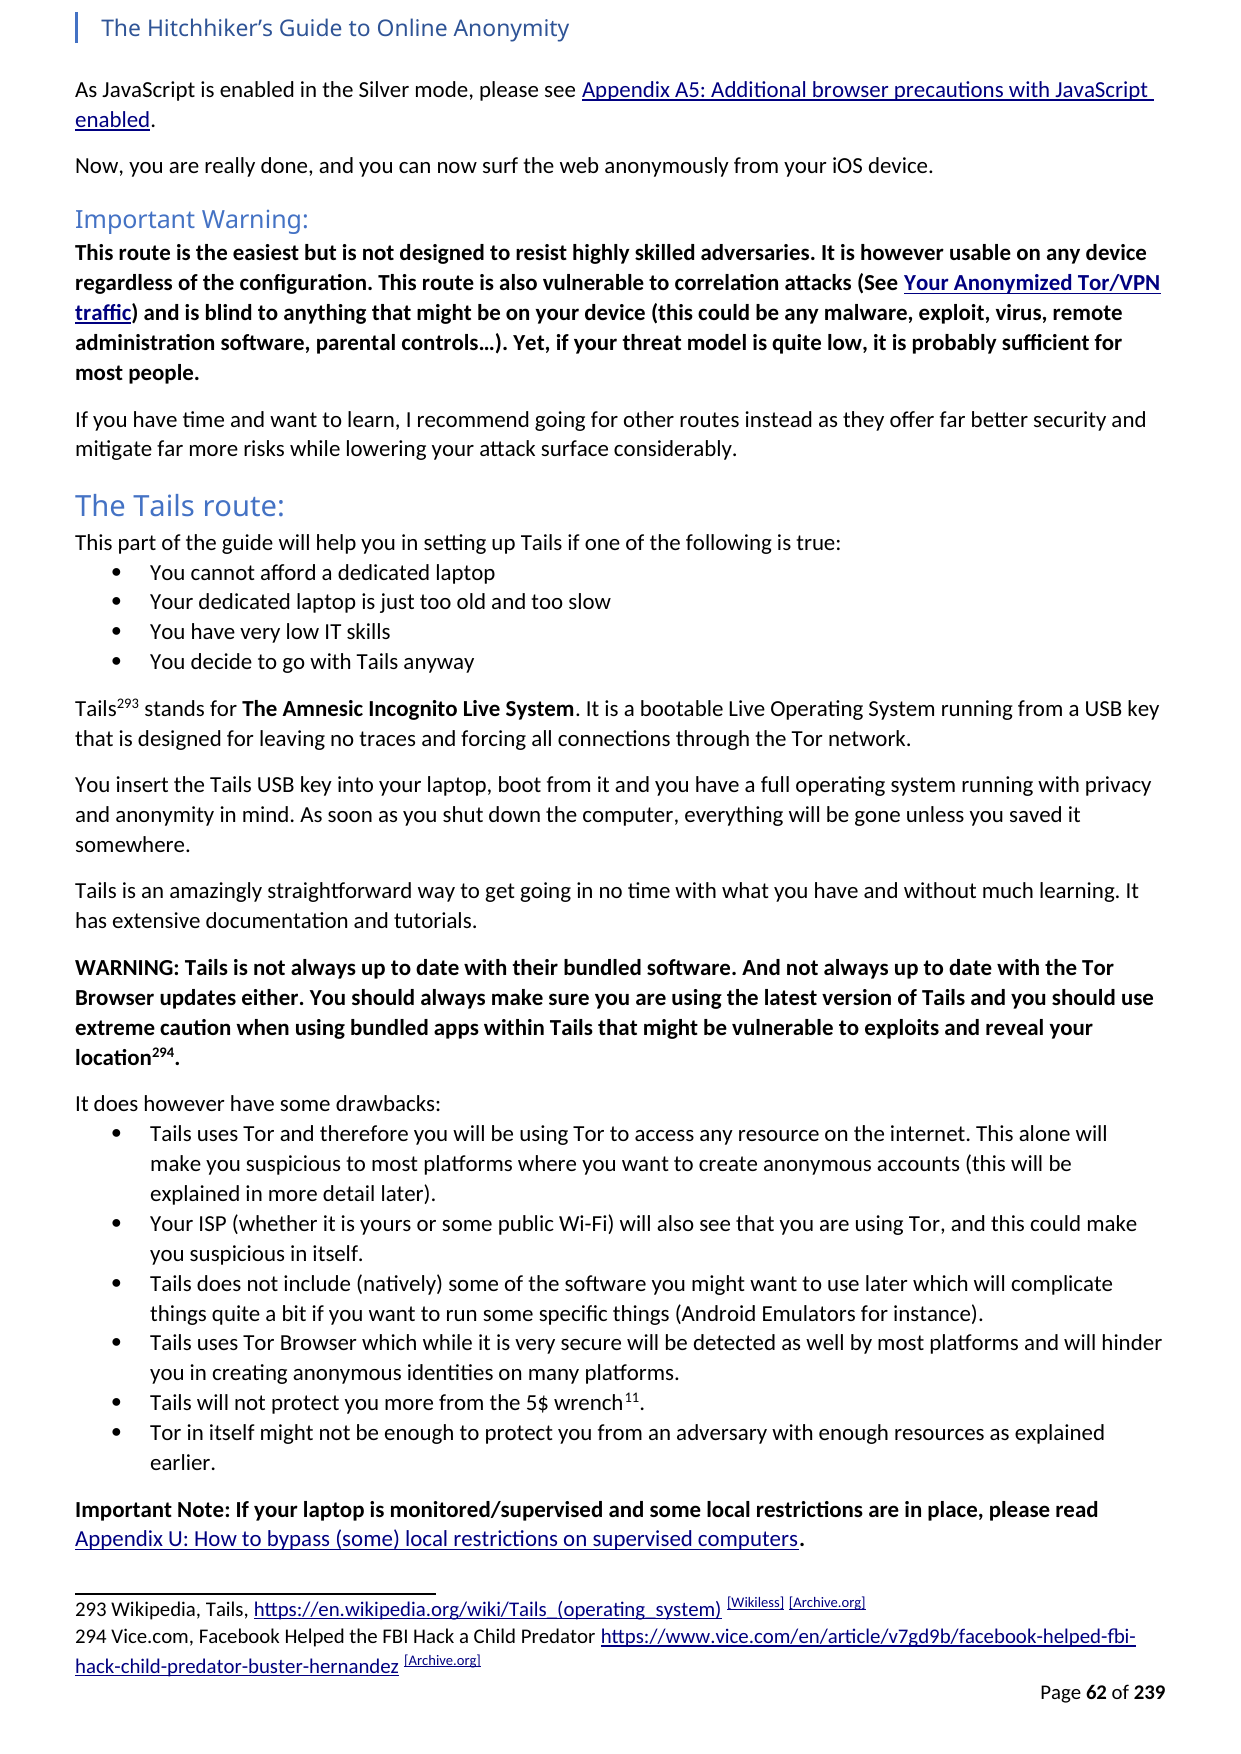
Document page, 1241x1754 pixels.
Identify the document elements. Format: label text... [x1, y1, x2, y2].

list Tails does not include (natively) some of the software you might want to use later which will complicate things quite a bit if you want to run some specific things (Android Emulators for instance). [112, 1269, 1165, 1327]
text You insert the Tails USB key into your laptop, boot from it and you have a full operating system running with privacy and anonymity in mind. As soon as you shut down the computer, everything will be gone unless you saved it somewhere. [75, 770, 1165, 858]
subtitle The Tails route: [75, 485, 1165, 525]
text Wikipedia, Tails, https://en.wikipedia.org/wiki/Tails_(operating_system) [Wikiless] [Archive.org] [75, 1594, 1165, 1622]
text Vice.com, Facebook Helped the FBI Hack a Child Predator https://www.vice.com/en/article/v7gd9b/facebook-helped-fbi-hack-child-predator-buster-hernandez [Archive.org] [75, 1624, 1165, 1679]
list Tails will not protect you more from the 5$ wrench11. [112, 1388, 1165, 1416]
text As JavaScript is enabled in the Silver mode, please see Appendix A5: Additional browser precautions with JavaScript enabled. [75, 75, 1165, 133]
text Tails stands for The Amnesic Incognito Live System. It is a bootable Live Operating System running from a USB key that is designed for leaving no traces and forcing all connections through the Tor network. [75, 694, 1165, 752]
list Tails uses Tor and therefore you will be using Tor to access any resource on the internet. This alone will make you suspicious to most platforms where you want to create anonymous accounts (this will be explained in more detail later). [112, 1119, 1165, 1207]
list Your ISP (whether it is yours or some public Wi-Fi) will also see that you are using Tor, and this could make you suspicious in itself. [112, 1209, 1165, 1267]
list You cannot afford a dedicated laptop [112, 558, 1165, 586]
text If you have time and want to learn, I recommend going for other routes instead as they offer far better security and mitigate far more risks while lowering your attack surface considerably. [75, 405, 1165, 463]
list Your dedicated laptop is just too old and too slow [112, 587, 1165, 616]
text It does however have some drawbacks: [75, 1089, 1165, 1117]
text Important Note: If your laptop is monitored/supervised and some local restrictions are in place, please read Appendix U: How to bypass (some) local restrictions on supervised computers. [75, 1495, 1165, 1553]
text Tails is an amazingly straightforward way to get going in no time with what you have and without much learning. It has extensive documentation and tutorials. [75, 877, 1165, 934]
text This part of the guide will help you in setting up Tails if one of the following is true: [75, 528, 1165, 556]
list You decide to go with Tails anyway [112, 647, 1165, 675]
list You have very low IT skills [112, 617, 1165, 645]
list Tails uses Tor Browser which while it is very secure will be detected as well by most platforms and will hinder you in creating anonymous identities on many platforms. [112, 1328, 1165, 1386]
subtitle Important Warning: [75, 202, 1165, 236]
list Tor in itself might not be enough to protect you from an adversary with enough resources as explained earlier. [112, 1418, 1165, 1476]
text WARNING: Tails is not always up to date with their bundled software. And not always up to date with the Tor Browser updates either. You should always make sure you are using the latest version of Tails and you should use extreme caution when using bundled apps within Tails that might be vulnerable to exploits and reveal your location. [75, 953, 1165, 1071]
text Now, you are really done, and you can now surf the web anonymously from your iOS device. [75, 151, 1165, 179]
text This route is the easiest but is not designed to resist highly skilled adversaries. It is however usable on any device regardless of the configuration. This route is also vulnerable to correlation attacks (See Your Anonymized Tor/VPN traffic) and is blind to anything that might be on your device (this could be any malware, exploit, virus, remote administration software, parental controls…). Yet, if your threat model is quite low, it is probably sufficient for most people. [75, 238, 1165, 386]
